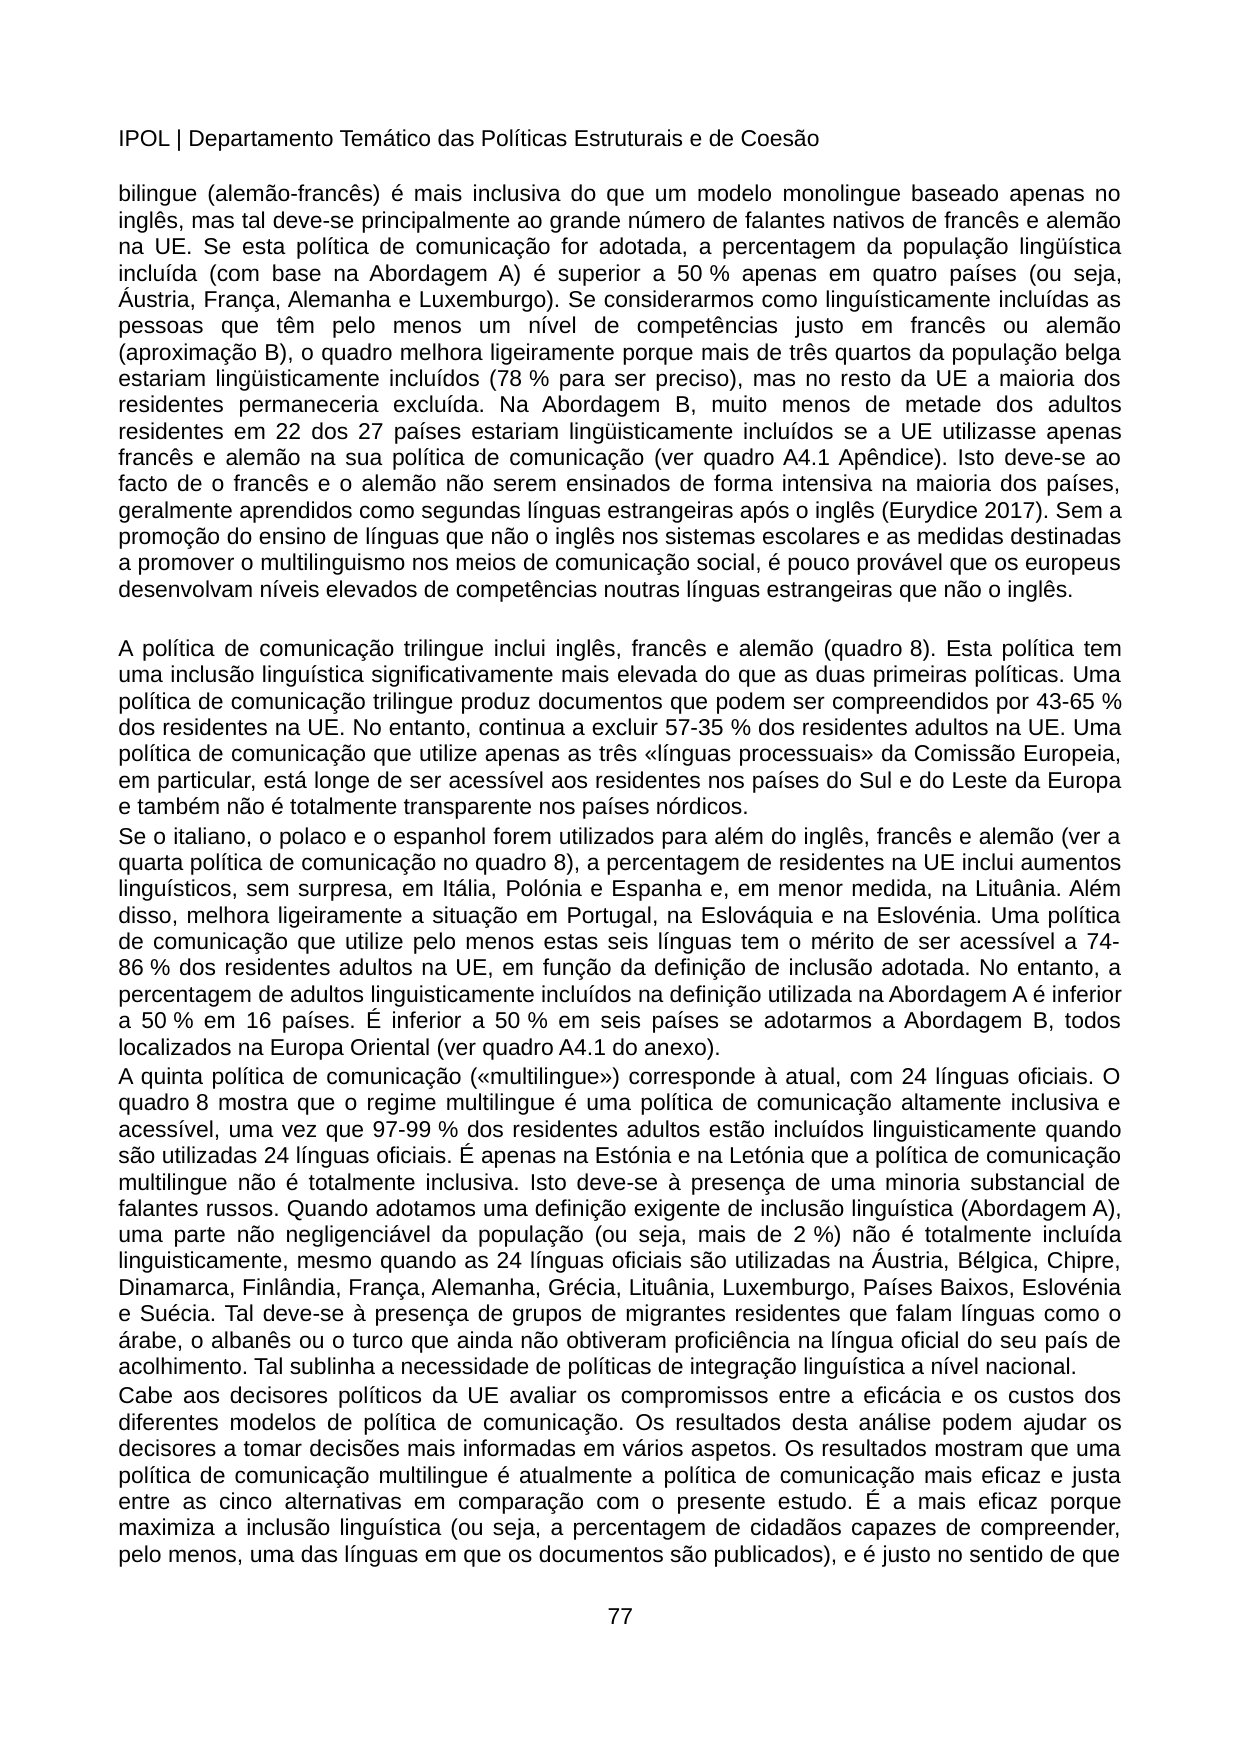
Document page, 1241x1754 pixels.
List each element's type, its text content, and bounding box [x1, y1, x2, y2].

text bilingue (alemão-francês) é mais inclusiva do que um modelo monolingue baseado apenas no inglês, mas tal deve-se principalmente ao grande número de falantes nativos de francês e alemão na UE. Se esta política de comunicação for adotada, a percentagem da população lingüística incluída (com base na Abordagem A) é superior a 50 % apenas em quatro países (ou seja, Áustria, França, Alemanha e Luxemburgo). Se considerarmos como linguísticamente incluídas as pessoas que têm pelo menos um nível de competências justo em francês ou alemão (aproximação B), o quadro melhora ligeiramente porque mais de três quartos da população belga estariam lingüisticamente incluídos (78 % para ser preciso), mas no resto da UE a maioria dos residentes permaneceria excluída. Na Abordagem B, muito menos de metade dos adultos residentes em 22 dos 27 países estariam lingüisticamente incluídos se a UE utilizasse apenas francês e alemão na sua política de comunicação (ver quadro A4.1 Apêndice). Isto deve-se ao facto de o francês e o alemão não serem ensinados de forma intensiva na maioria dos países, geralmente aprendidos como segundas línguas estrangeiras após o inglês (Eurydice 2017). Sem a promoção do ensino de línguas que não o inglês nos sistemas escolares e as medidas destinadas a promover o multilinguismo nos meios de comunicação social, é pouco provável que os europeus desenvolvam níveis elevados de competências noutras línguas estrangeiras que não o inglês. [118, 180, 1122, 602]
text Cabe aos decisores políticos da UE avaliar os compromissos entre a eficácia e os custos dos diferentes modelos de política de comunicação. Os resultados desta análise podem ajudar os decisores a tomar decisões mais informadas em vários aspetos. Os resultados mostram que uma política de comunicação multilingue é atualmente a política de comunicação mais eficaz e justa entre as cinco alternativas em comparação com o presente estudo. É a mais eficaz porque maximiza a inclusão linguística (ou seja, a percentagem de cidadãos capazes de compreender, pelo menos, uma das línguas em que os documentos são publicados), e é justo no sentido de que [118, 1382, 1122, 1567]
text Se o italiano, o polaco e o espanhol forem utilizados para além do inglês, francês e alemão (ver a quarta política de comunicação no quadro 8), a percentagem de residentes na UE inclui aumentos linguísticos, sem surpresa, em Itália, Polónia e Espanha e, em menor medida, na Lituânia. Além disso, melhora ligeiramente a situação em Portugal, na Eslováquia e na Eslovénia. Uma política de comunicação que utilize pelo menos estas seis línguas tem o mérito de ser acessível a 74-86 % dos residentes adultos na UE, em função da definição de inclusão adotada. No entanto, a percentagem de adultos linguisticamente incluídos na definição utilizada na Abordagem A é inferior a 50 % em 16 países. É inferior a 50 % em seis países se adotarmos a Abordagem B, todos localizados na Europa Oriental (ver quadro A4.1 do anexo). [118, 823, 1122, 1060]
text A política de comunicação trilingue inclui inglês, francês e alemão (quadro 8). Esta política tem uma inclusão linguística significativamente mais elevada do que as duas primeiras políticas. Uma política de comunicação trilingue produz documentos que podem ser compreendidos por 43-65 % dos residentes na UE. No entanto, continua a excluir 57-35 % dos residentes adultos na UE. Uma política de comunicação que utilize apenas as três «línguas processuais» da Comissão Europeia, em particular, está longe de ser acessível aos residentes nos países do Sul e do Leste da Europa e também não é totalmente transparente nos países nórdicos. [118, 635, 1122, 819]
text A quinta política de comunicação («multilingue») corresponde à atual, com 24 línguas oficiais. O quadro 8 mostra que o regime multilingue é uma política de comunicação altamente inclusiva e acessível, uma vez que 97-99 % dos residentes adultos estão incluídos linguisticamente quando são utilizadas 24 línguas oficiais. É apenas na Estónia e na Letónia que a política de comunicação multilingue não é totalmente inclusiva. Isto deve-se à presença de uma minoria substancial de falantes russos. Quando adotamos uma definição exigente de inclusão linguística (Abordagem A), uma parte não negligenciável da população (ou seja, mais de 2 %) não é totalmente incluída linguisticamente, mesmo quando as 24 línguas oficiais são utilizadas na Áustria, Bélgica, Chipre, Dinamarca, Finlândia, França, Alemanha, Grécia, Lituânia, Luxemburgo, Países Baixos, Eslovénia e Suécia. Tal deve-se à presença de grupos de migrantes residentes que falam línguas como o árabe, o albanês ou o turco que ainda não obtiveram proficiência na língua oficial do seu país de acolhimento. Tal sublinha a necessidade de políticas de integração linguística a nível nacional. [118, 1063, 1122, 1379]
